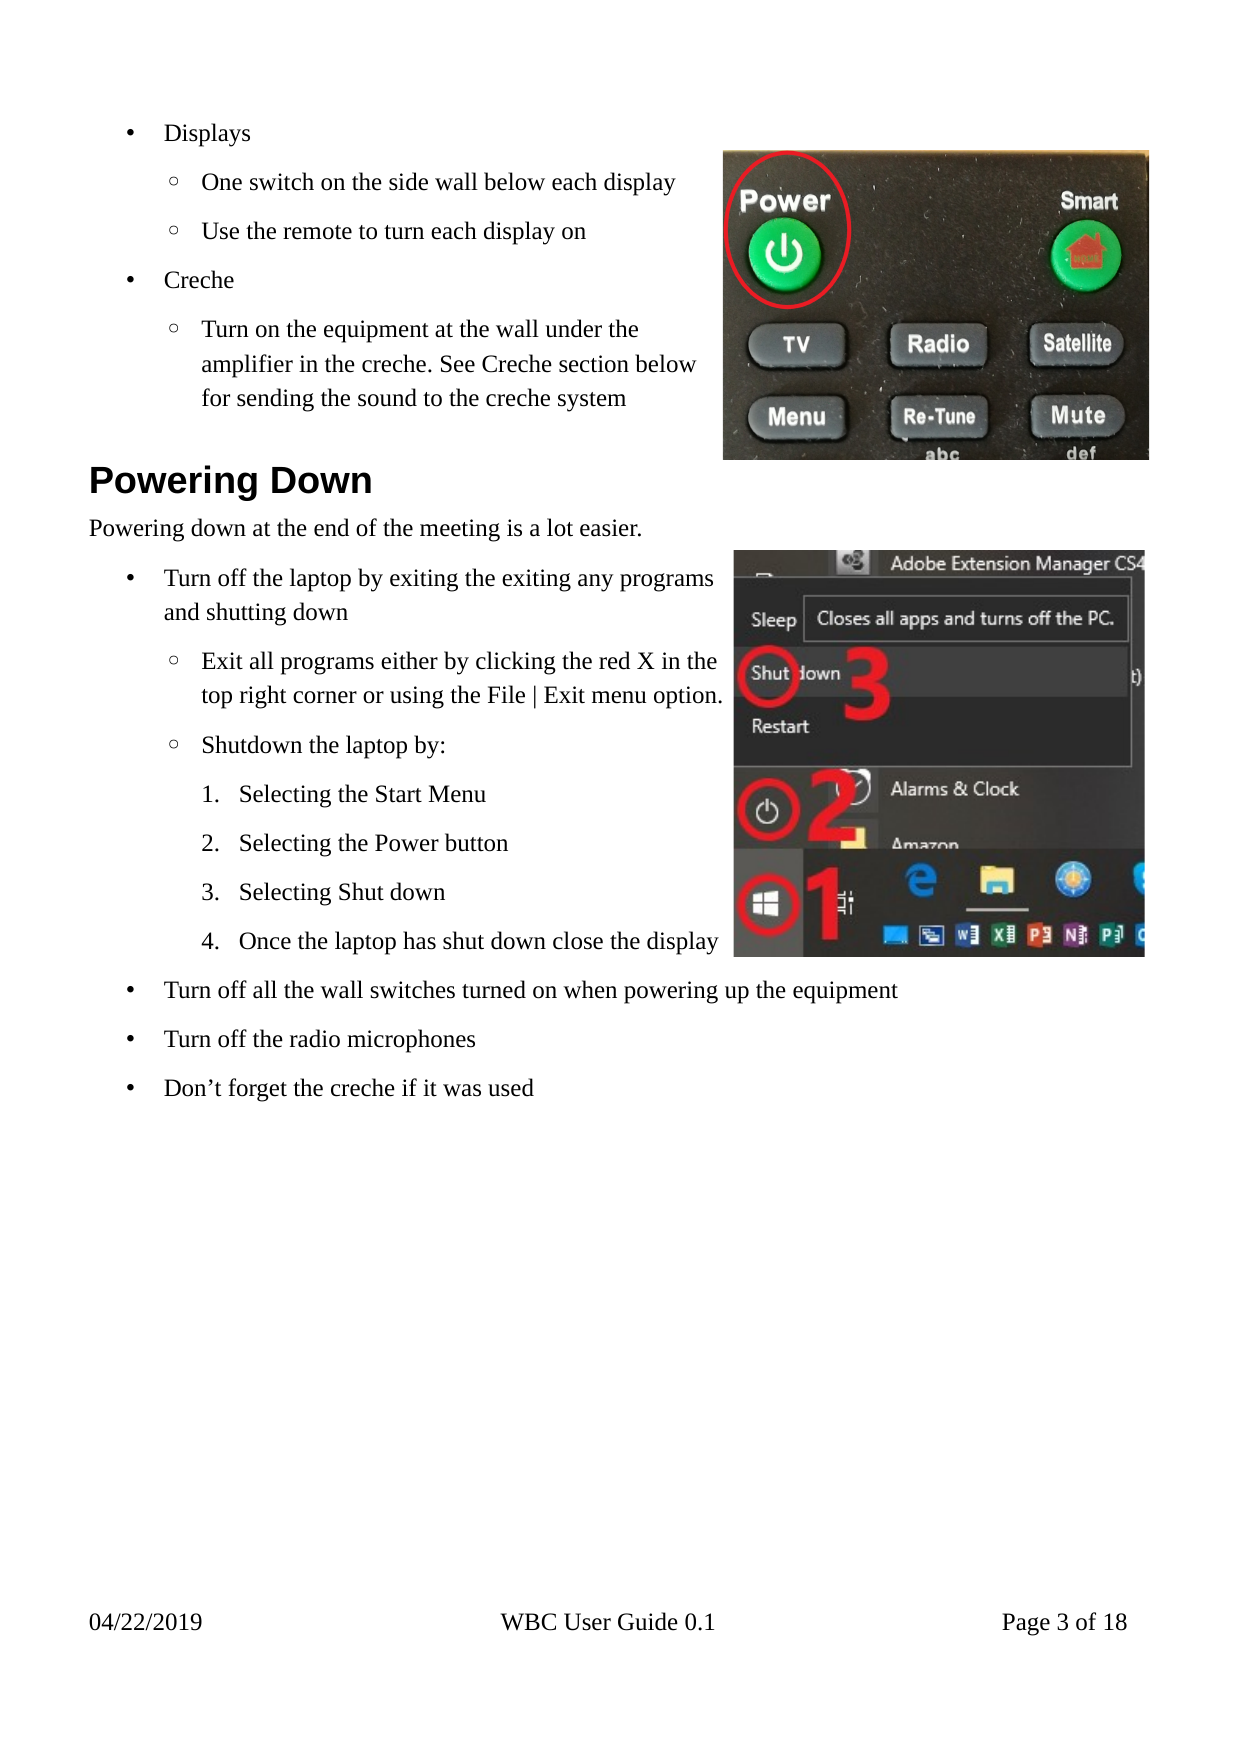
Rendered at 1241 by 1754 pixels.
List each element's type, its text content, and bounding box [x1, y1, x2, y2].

list Selecting the Power button [201, 828, 733, 857]
text Powering down at the end of the meeting is a lot easier. [88, 513, 1152, 542]
list Turn off all the wall switches turned on when powering up the equipment [126, 975, 1152, 1004]
picture [722, 150, 1150, 168]
list Exit all programs either by clicking the red X in the top right corner or using the File | Exit menu option. [163, 646, 733, 709]
list One switch on the side wall below each display [163, 167, 1152, 196]
list Shutdown the laptop by: [163, 730, 733, 758]
picture [733, 550, 1145, 957]
list Selecting the Start Menu [201, 779, 733, 807]
subtitle Powering Down [88, 457, 1152, 501]
list Selecting Shut down [201, 877, 733, 906]
list Use the remote to turn each display on [163, 216, 1152, 245]
list Turn on the equipment at the wall under the amplifier in the creche. See Creche section below for sending the sound to the creche system [163, 314, 1152, 412]
list Creche [126, 265, 1152, 294]
list Turn off the radio microphones [126, 1024, 1152, 1053]
list Displays [126, 118, 1152, 147]
list Turn off the laptop by exiting the exiting any programs and shutting down [126, 563, 733, 626]
list Don’t forget the creche if it was used [126, 1073, 1152, 1102]
list Once the laptop has shut down close the display [201, 926, 733, 955]
